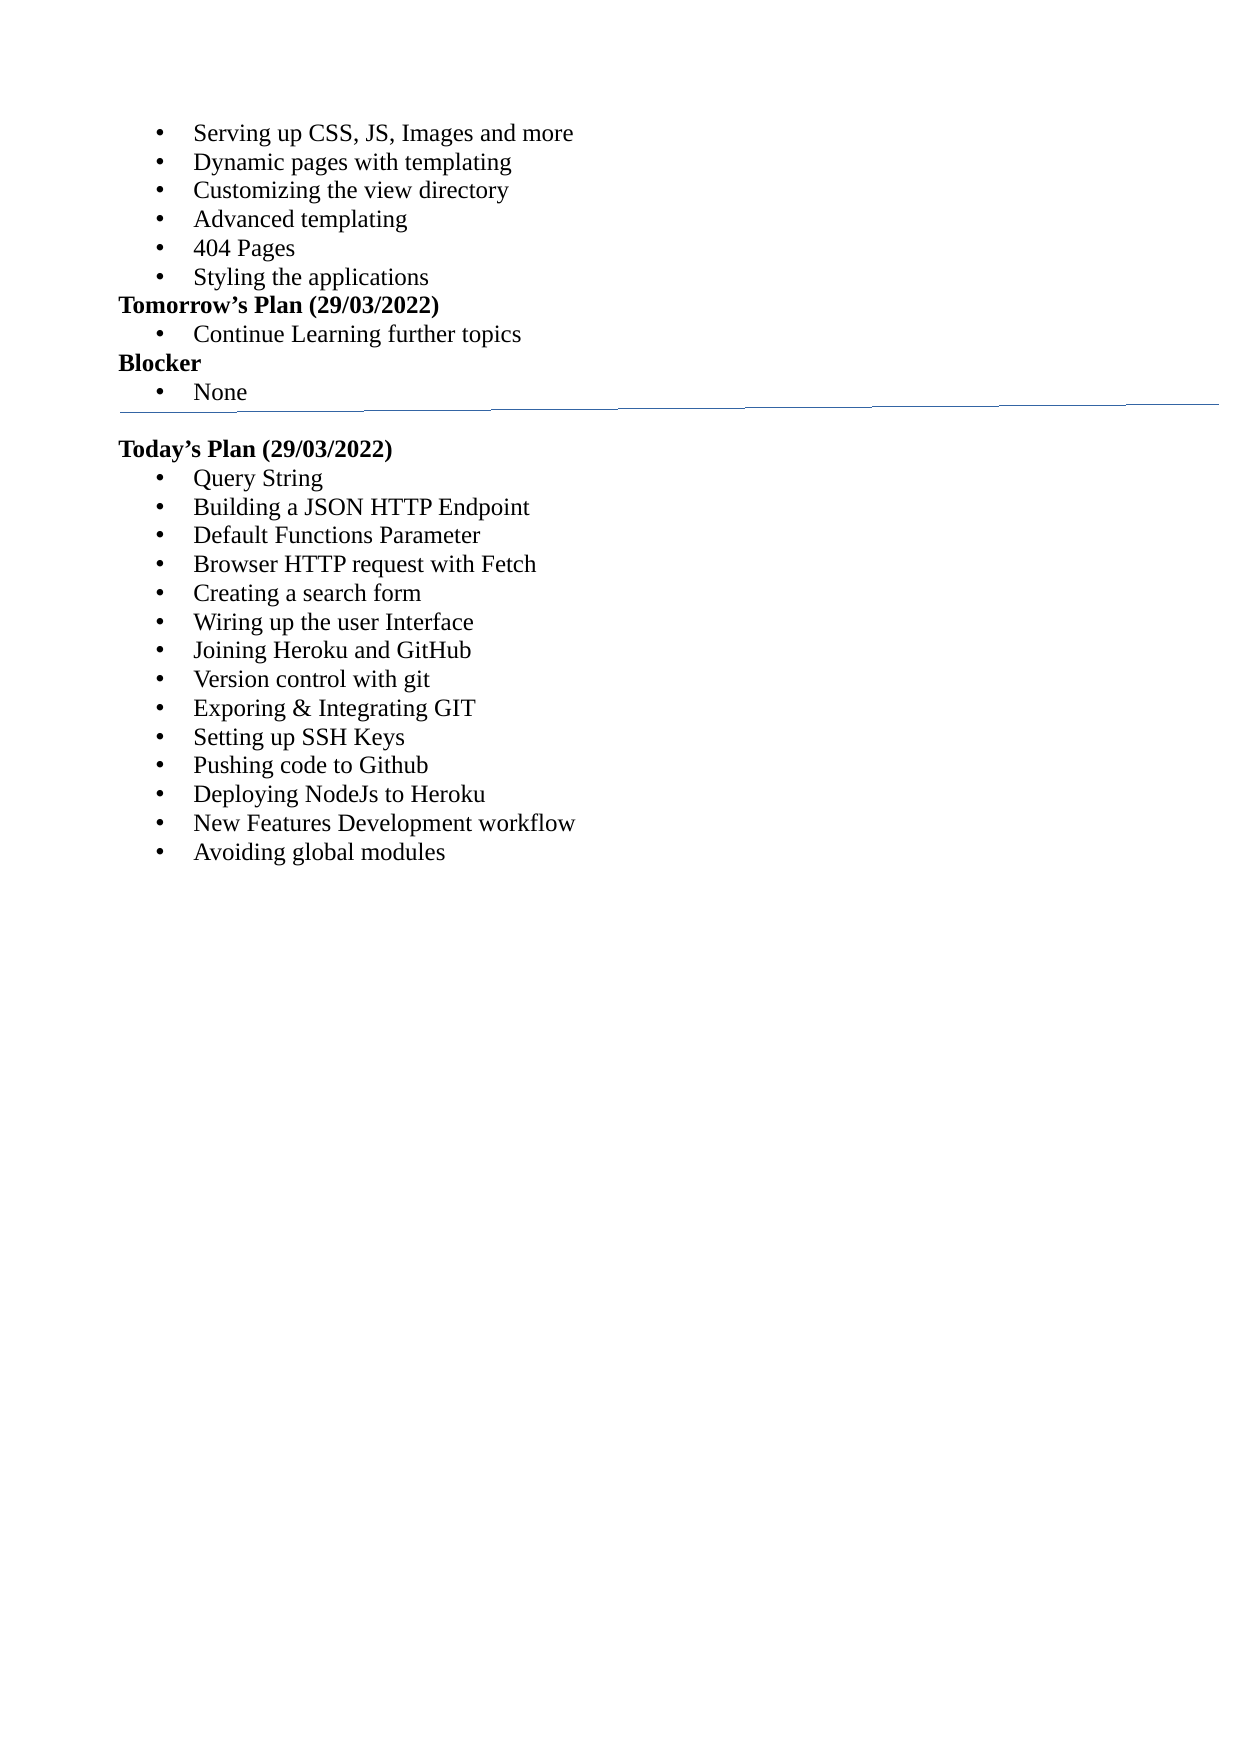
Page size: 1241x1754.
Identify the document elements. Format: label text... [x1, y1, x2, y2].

list Building a JSON HTTP Endpoint [156, 492, 1122, 521]
list Version control with git [156, 664, 1122, 693]
list Exporing & Integrating GIT [156, 693, 1122, 722]
list Pushing code to Github [156, 751, 1122, 779]
list Setting up SSH Keys [156, 722, 1122, 751]
list Customizing the view directory [156, 176, 1122, 204]
list 404 Pages [156, 233, 1122, 262]
list Browser HTTP request with Fetch [156, 549, 1122, 578]
list Avoiding global modules [156, 837, 1122, 866]
list Continue Learning further topics [156, 319, 1122, 348]
list Deploying NodeJs to Heroku [156, 779, 1122, 808]
list Serving up CSS, JS, Images and more [156, 118, 1122, 147]
text Blocker [118, 348, 1122, 377]
list New Features Development workflow [156, 808, 1122, 837]
text Today’s Plan (29/03/2022) [118, 434, 1122, 463]
list Dynamic pages with templating [156, 147, 1122, 176]
list Wiring up the user Interface [156, 607, 1122, 636]
list Creating a search form [156, 578, 1122, 607]
list Styling the applications [156, 262, 1122, 291]
text Tomorrow’s Plan (29/03/2022) [118, 291, 1122, 319]
list Query String [156, 463, 1122, 492]
list None [156, 377, 1122, 406]
list Joining Heroku and GitHub [156, 636, 1122, 664]
list Advanced templating [156, 204, 1122, 233]
list Default Functions Parameter [156, 521, 1122, 549]
